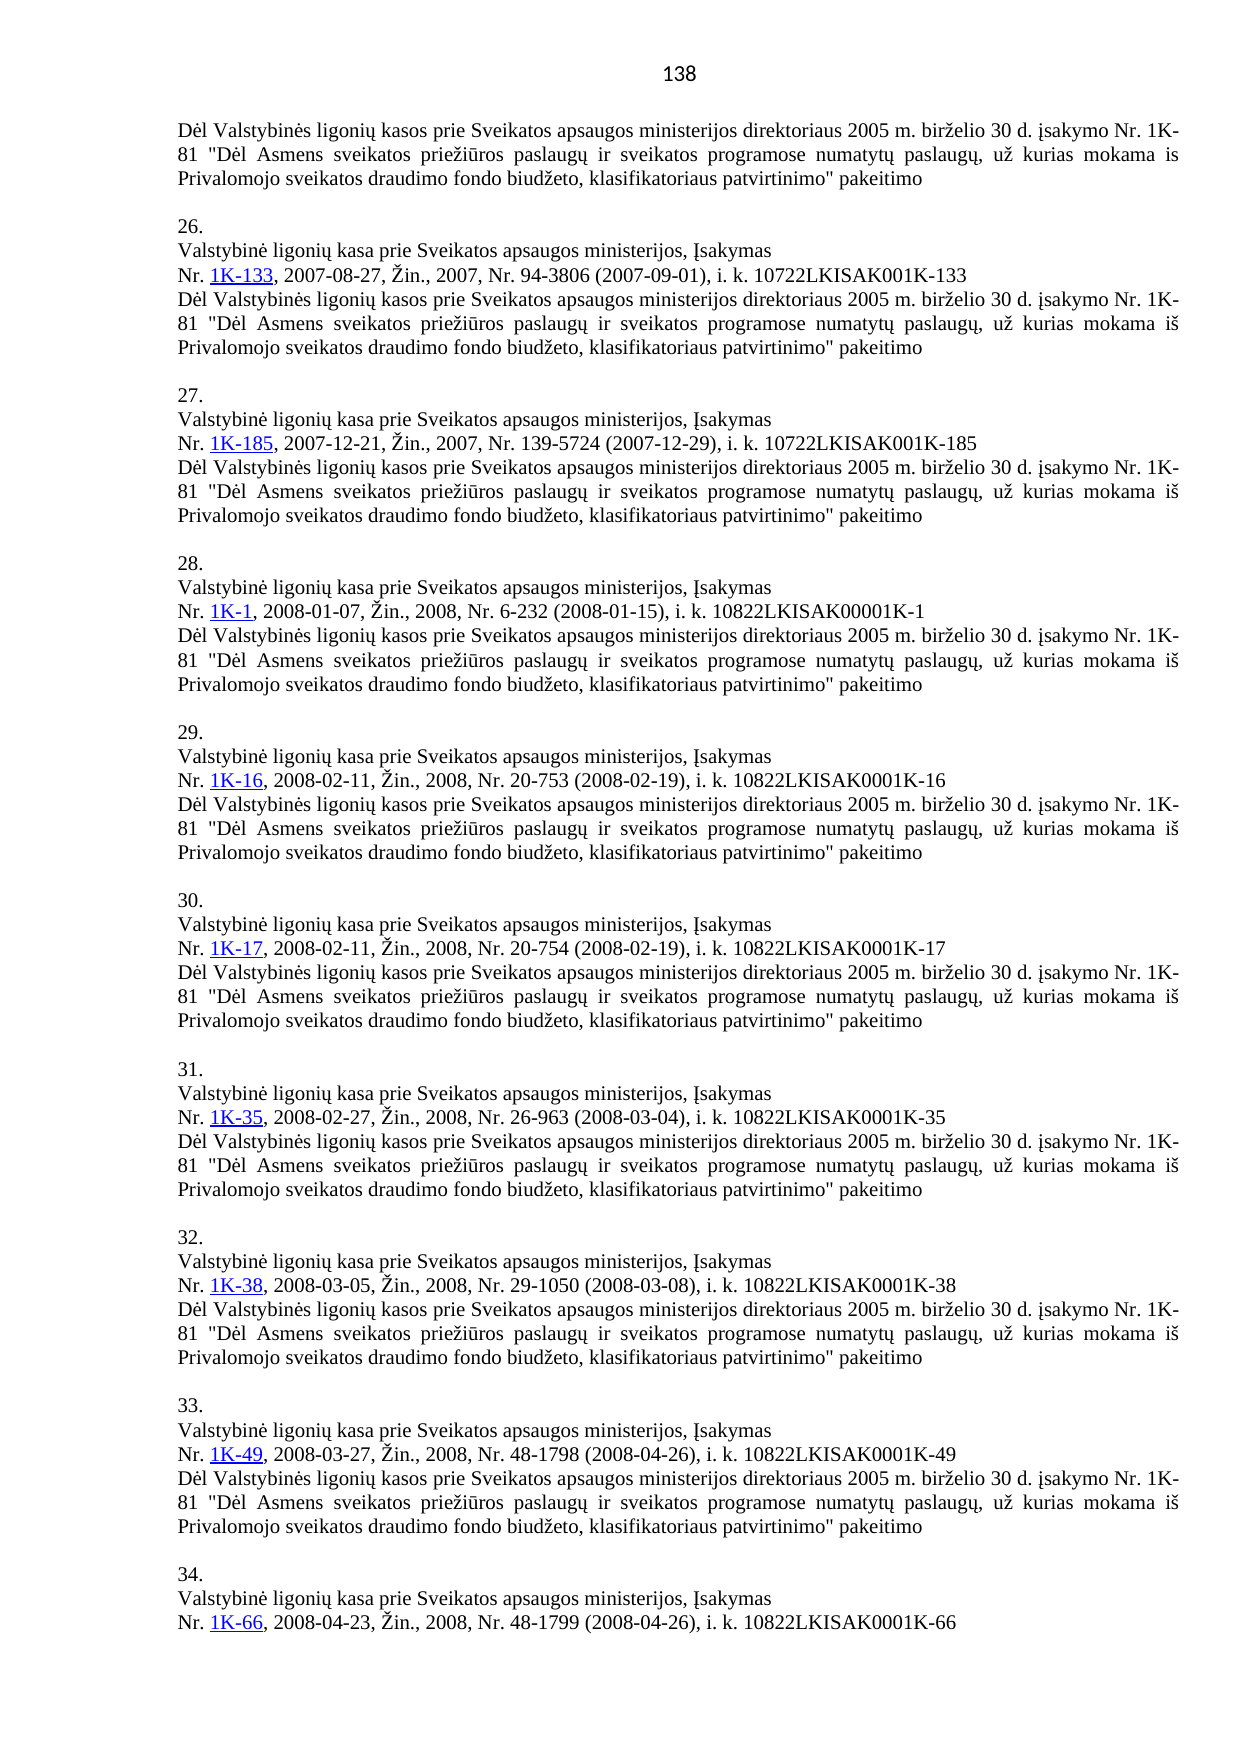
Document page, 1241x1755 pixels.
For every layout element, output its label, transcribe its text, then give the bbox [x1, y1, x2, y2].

text 32. [177, 1225, 1181, 1249]
text Nr. 1K-17, 2008-02-11, Žin., 2008, Nr. 20-754 (2008-02-19), i. k. 10822LKISAK0001K-17 [177, 936, 1181, 960]
text Valstybinė ligonių kasa prie Sveikatos apsaugos ministerijos, Įsakymas [177, 1249, 1181, 1273]
text Dėl Valstybinės ligonių kasos prie Sveikatos apsaugos ministerijos direktoriaus 2005 m. birželio 30 d. įsakymo Nr. 1K-81 "Dėl Asmens sveikatos priežiūros paslaugų ir sveikatos programose numatytų paslaugų, už kurias mokama iš Privalomojo sveikatos draudimo fondo biudžeto, klasifikatoriaus patvirtinimo" pakeitimo [177, 623, 1181, 696]
text 26. [177, 214, 1181, 238]
text Nr. 1K-35, 2008-02-27, Žin., 2008, Nr. 26-963 (2008-03-04), i. k. 10822LKISAK0001K-35 [177, 1105, 1181, 1129]
text Dėl Valstybinės ligonių kasos prie Sveikatos apsaugos ministerijos direktoriaus 2005 m. birželio 30 d. įsakymo Nr. 1K-81 "Dėl Asmens sveikatos priežiūros paslaugų ir sveikatos programose numatytų paslaugų, už kurias mokama iš Privalomojo sveikatos draudimo fondo biudžeto, klasifikatoriaus patvirtinimo" pakeitimo [177, 455, 1181, 527]
text 29. [177, 720, 1181, 744]
text Dėl Valstybinės ligonių kasos prie Sveikatos apsaugos ministerijos direktoriaus 2005 m. birželio 30 d. įsakymo Nr. 1K-81 "Dėl Asmens sveikatos priežiūros paslaugų ir sveikatos programose numatytų paslaugų, už kurias mokama iš Privalomojo sveikatos draudimo fondo biudžeto, klasifikatoriaus patvirtinimo" pakeitimo [177, 1466, 1181, 1538]
text Nr. 1K-133, 2007-08-27, Žin., 2007, Nr. 94-3806 (2007-09-01), i. k. 10722LKISAK001K-133 [177, 262, 1181, 287]
text Dėl Valstybinės ligonių kasos prie Sveikatos apsaugos ministerijos direktoriaus 2005 m. birželio 30 d. įsakymo Nr. 1K-81 "Dėl Asmens sveikatos priežiūros paslaugų ir sveikatos programose numatytų paslaugų, už kurias mokama iš Privalomojo sveikatos draudimo fondo biudžeto, klasifikatoriaus patvirtinimo" pakeitimo [177, 1129, 1181, 1201]
text Valstybinė ligonių kasa prie Sveikatos apsaugos ministerijos, Įsakymas [177, 1417, 1181, 1442]
text Dėl Valstybinės ligonių kasos prie Sveikatos apsaugos ministerijos direktoriaus 2005 m. birželio 30 d. įsakymo Nr. 1K-81 "Dėl Asmens sveikatos priežiūros paslaugų ir sveikatos programose numatytų paslaugų, už kurias mokama iš Privalomojo sveikatos draudimo fondo biudžeto, klasifikatoriaus patvirtinimo" pakeitimo [177, 792, 1181, 864]
text Valstybinė ligonių kasa prie Sveikatos apsaugos ministerijos, Įsakymas [177, 1081, 1181, 1105]
text Nr. 1K-49, 2008-03-27, Žin., 2008, Nr. 48-1798 (2008-04-26), i. k. 10822LKISAK0001K-49 [177, 1442, 1181, 1466]
text Nr. 1K-66, 2008-04-23, Žin., 2008, Nr. 48-1799 (2008-04-26), i. k. 10822LKISAK0001K-66 [177, 1610, 1181, 1634]
text Valstybinė ligonių kasa prie Sveikatos apsaugos ministerijos, Įsakymas [177, 744, 1181, 768]
text 34. [177, 1562, 1181, 1586]
text 33. [177, 1393, 1181, 1417]
text 31. [177, 1057, 1181, 1081]
text Nr. 1K-38, 2008-03-05, Žin., 2008, Nr. 29-1050 (2008-03-08), i. k. 10822LKISAK0001K-38 [177, 1273, 1181, 1297]
text Nr. 1K-185, 2007-12-21, Žin., 2007, Nr. 139-5724 (2007-12-29), i. k. 10722LKISAK001K-185 [177, 431, 1181, 455]
text Nr. 1K-16, 2008-02-11, Žin., 2008, Nr. 20-753 (2008-02-19), i. k. 10822LKISAK0001K-16 [177, 768, 1181, 792]
text Valstybinė ligonių kasa prie Sveikatos apsaugos ministerijos, Įsakymas [177, 407, 1181, 431]
text Valstybinė ligonių kasa prie Sveikatos apsaugos ministerijos, Įsakymas [177, 1586, 1181, 1610]
text Valstybinė ligonių kasa prie Sveikatos apsaugos ministerijos, Įsakymas [177, 238, 1181, 262]
text Nr. 1K-1, 2008-01-07, Žin., 2008, Nr. 6-232 (2008-01-15), i. k. 10822LKISAK00001K-1 [177, 599, 1181, 623]
text 27. [177, 383, 1181, 407]
text Dėl Valstybinės ligonių kasos prie Sveikatos apsaugos ministerijos direktoriaus 2005 m. birželio 30 d. įsakymo Nr. 1K-81 "Dėl Asmens sveikatos priežiūros paslaugų ir sveikatos programose numatytų paslaugų, už kurias mokama iš Privalomojo sveikatos draudimo fondo biudžeto, klasifikatoriaus patvirtinimo" pakeitimo [177, 1297, 1181, 1369]
text 30. [177, 888, 1181, 912]
text Valstybinė ligonių kasa prie Sveikatos apsaugos ministerijos, Įsakymas [177, 912, 1181, 936]
text Dėl Valstybinės ligonių kasos prie Sveikatos apsaugos ministerijos direktoriaus 2005 m. birželio 30 d. įsakymo Nr. 1K-81 "Dėl Asmens sveikatos priežiūros paslaugų ir sveikatos programose numatytų paslaugų, už kurias mokama iš Privalomojo sveikatos draudimo fondo biudžeto, klasifikatoriaus patvirtinimo" pakeitimo [177, 960, 1181, 1032]
text Dėl Valstybinės ligonių kasos prie Sveikatos apsaugos ministerijos direktoriaus 2005 m. birželio 30 d. įsakymo Nr. 1K-81 "Dėl Asmens sveikatos priežiūros paslaugų ir sveikatos programose numatytų paslaugų, už kurias mokama is Privalomojo sveikatos draudimo fondo biudžeto, klasifikatoriaus patvirtinimo" pakeitimo [177, 118, 1181, 190]
text Dėl Valstybinės ligonių kasos prie Sveikatos apsaugos ministerijos direktoriaus 2005 m. birželio 30 d. įsakymo Nr. 1K-81 "Dėl Asmens sveikatos priežiūros paslaugų ir sveikatos programose numatytų paslaugų, už kurias mokama iš Privalomojo sveikatos draudimo fondo biudžeto, klasifikatoriaus patvirtinimo" pakeitimo [177, 287, 1181, 359]
text 28. [177, 551, 1181, 575]
text Valstybinė ligonių kasa prie Sveikatos apsaugos ministerijos, Įsakymas [177, 575, 1181, 599]
